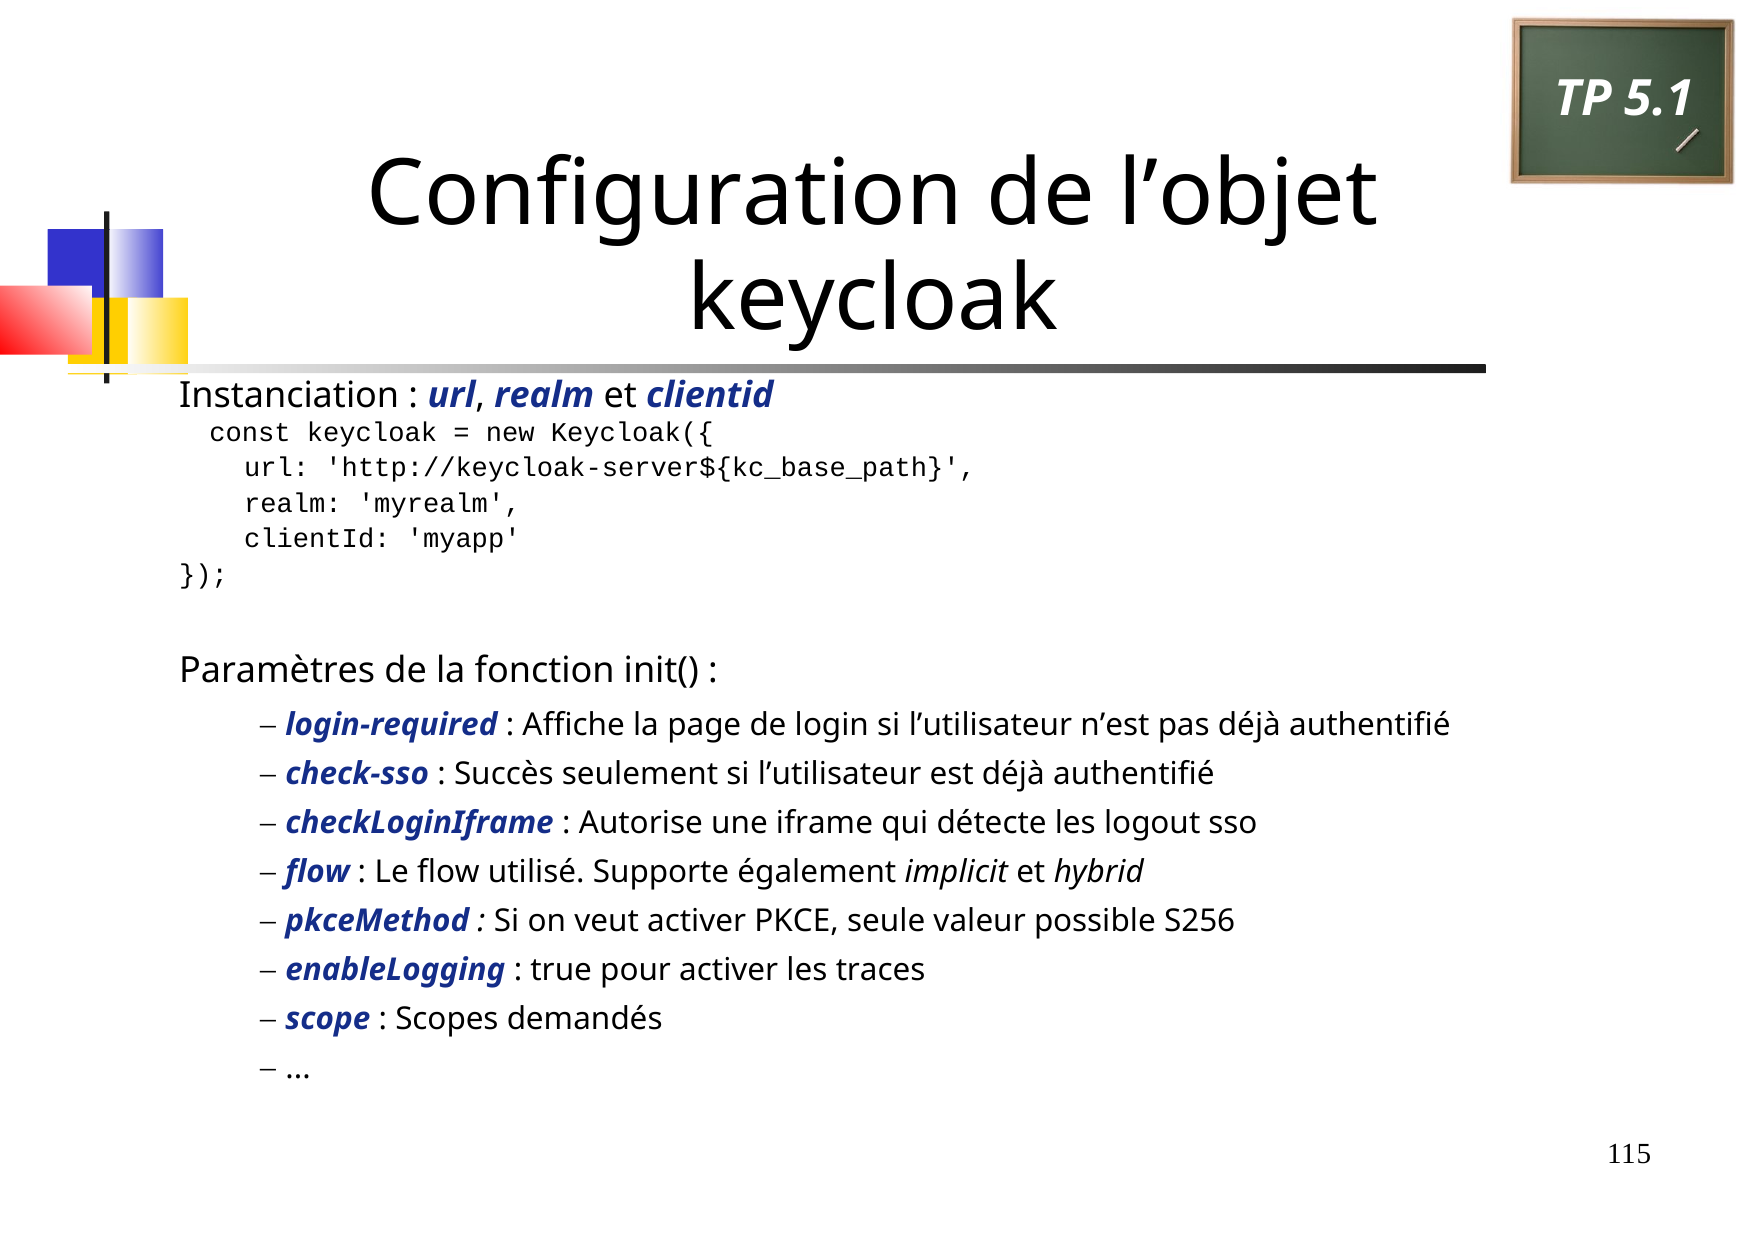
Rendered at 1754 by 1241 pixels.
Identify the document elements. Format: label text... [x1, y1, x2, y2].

list Instanciation : url, realm et clientid const keycloak = new Keycloak({ url: 'http://keycloak-server${kc_base_path}', realm: 'myrealm', clientId: 'myapp' }); Paramètres de la fonction init() : login-required : Affiche la page de login si l’utilisateur n’est pas déjà authentifié check-sso : Succès seulement si l’utilisateur est déjà authentifié checkLoginIframe : Autorise une iframe qui détecte les logout sso flow : Le flow utilisé. Supporte également implicit et hybrid pkceMethod : Si on veut activer PKCE, seule valeur possible S256 enableLogging : true pour activer les traces scope : Scopes demandés ... [179, 371, 1567, 1091]
picture [1500, 7, 1744, 196]
title Configuration de l’objet keycloak [179, 139, 1567, 351]
text_box TP 5.1 [1537, 70, 1711, 133]
